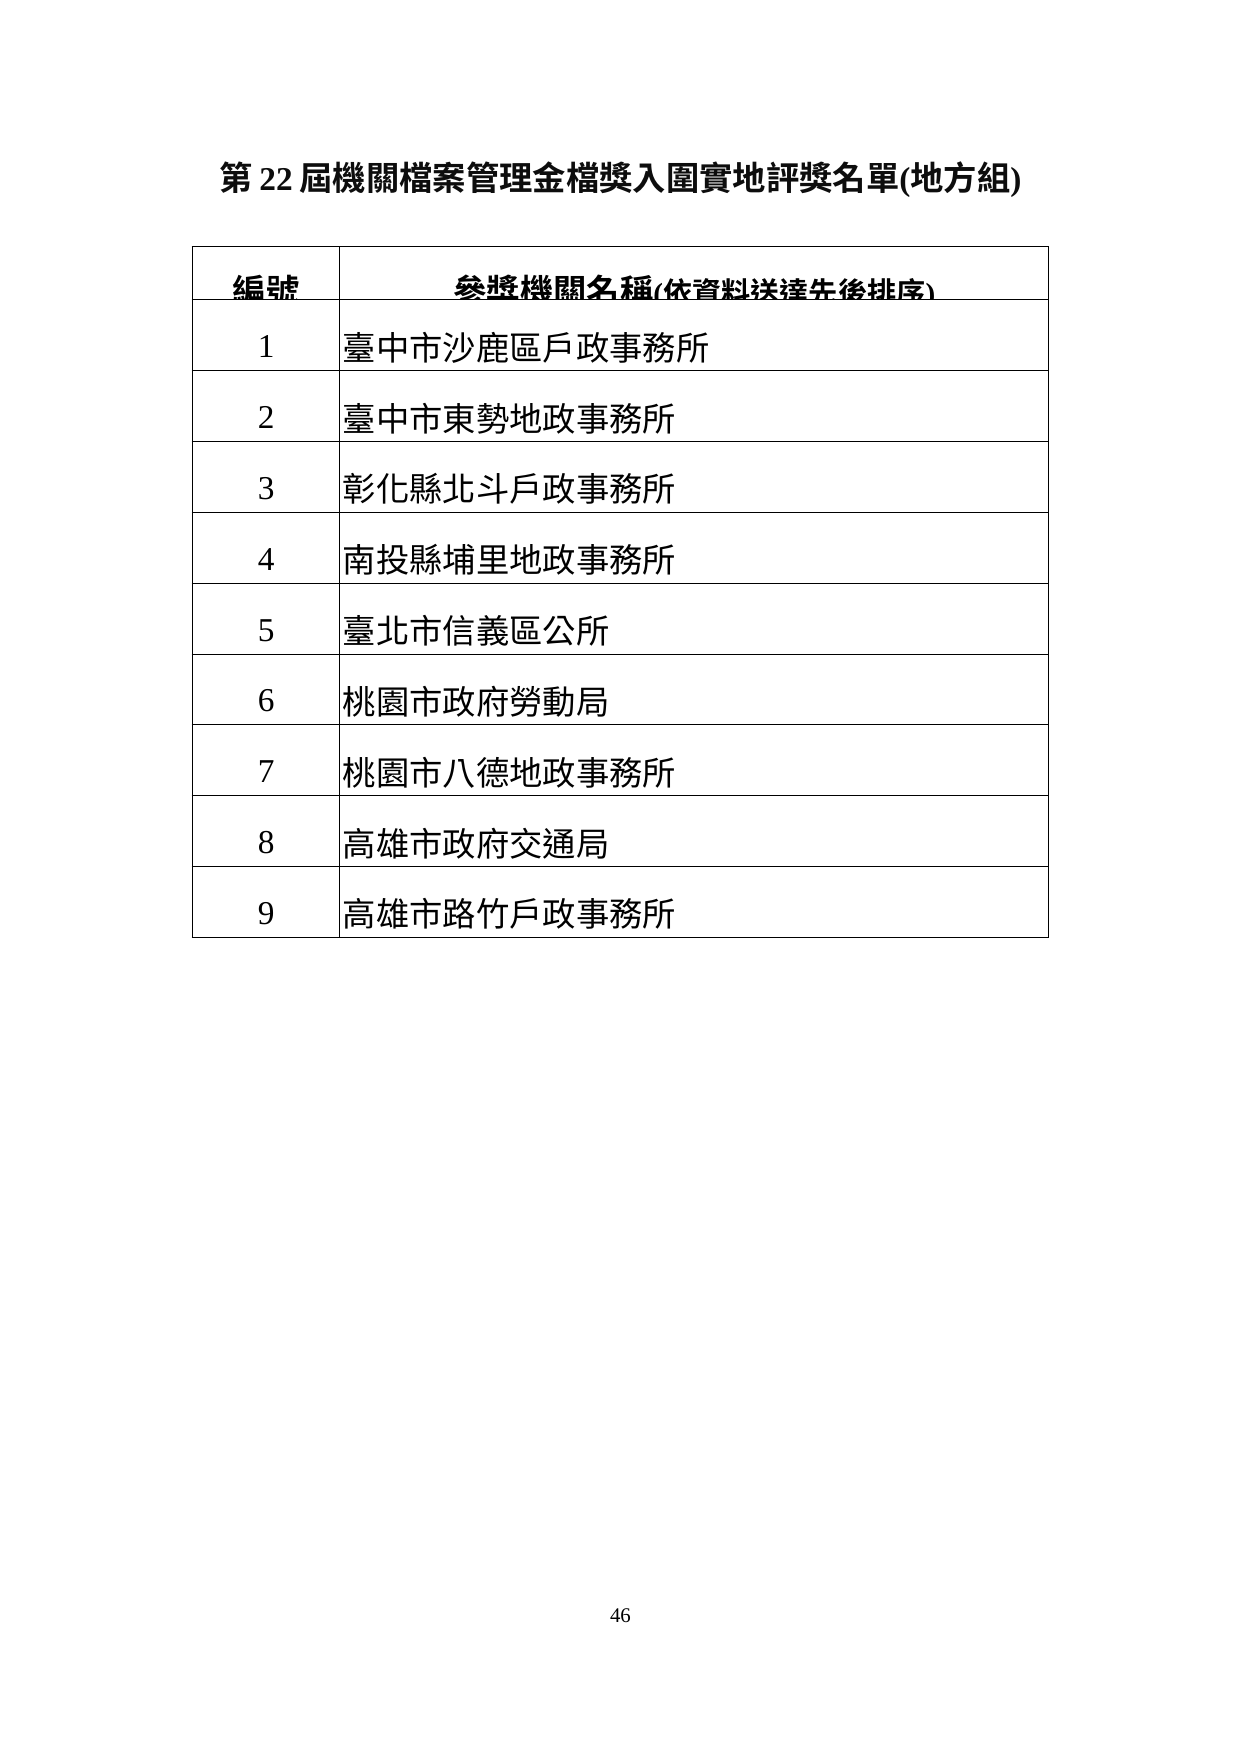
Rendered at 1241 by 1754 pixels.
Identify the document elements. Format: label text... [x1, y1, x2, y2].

table_cell 高雄市政府交通局 [340, 796, 1048, 866]
table_cell [148, 512, 192, 583]
table_header 第22屆機關檔案管理金檔獎入圍實地評獎名單(地方組) [148, 152, 1093, 246]
table_cell 3 [193, 442, 339, 512]
table_cell 臺中市沙鹿區戶政事務所 [340, 300, 1048, 370]
table_cell [148, 724, 192, 795]
table_cell [148, 654, 192, 724]
table_cell [1049, 299, 1093, 370]
table_cell 臺北市信義區公所 [340, 584, 1048, 653]
table_cell 參獎機關名稱(依資料送達先後排序) [340, 247, 1048, 299]
table_cell [1049, 724, 1093, 795]
table_cell 1 [193, 300, 339, 370]
table_cell 桃園市八德地政事務所 [340, 725, 1048, 795]
table_cell 8 [193, 796, 339, 866]
table_cell 高雄市路竹戶政事務所 [340, 867, 1048, 937]
table_cell 7 [193, 725, 339, 795]
table_cell 彰化縣北斗戶政事務所 [340, 442, 1048, 512]
table_cell [148, 370, 192, 441]
table_cell [1049, 512, 1093, 583]
table_cell 9 [193, 867, 339, 937]
table_cell [148, 246, 192, 299]
table_cell 6 [193, 655, 339, 724]
table_cell [148, 866, 192, 937]
table_cell [148, 441, 192, 512]
table_cell [1049, 795, 1093, 866]
table_cell 4 [193, 513, 339, 583]
table_cell [148, 299, 192, 370]
table_cell [1049, 866, 1093, 937]
table_cell 桃園市政府勞動局 [340, 655, 1048, 724]
table_cell [1049, 583, 1093, 653]
table_cell [1049, 246, 1093, 299]
table_cell [148, 795, 192, 866]
table_cell 臺中市東勢地政事務所 [340, 371, 1048, 441]
table_cell [1049, 441, 1093, 512]
table_cell [1049, 654, 1093, 724]
table_cell 5 [193, 584, 339, 653]
table_cell 2 [193, 371, 339, 441]
table_cell 南投縣埔里地政事務所 [340, 513, 1048, 583]
table_cell 編號 [193, 247, 339, 299]
table_cell [1049, 370, 1093, 441]
table_cell [148, 583, 192, 653]
